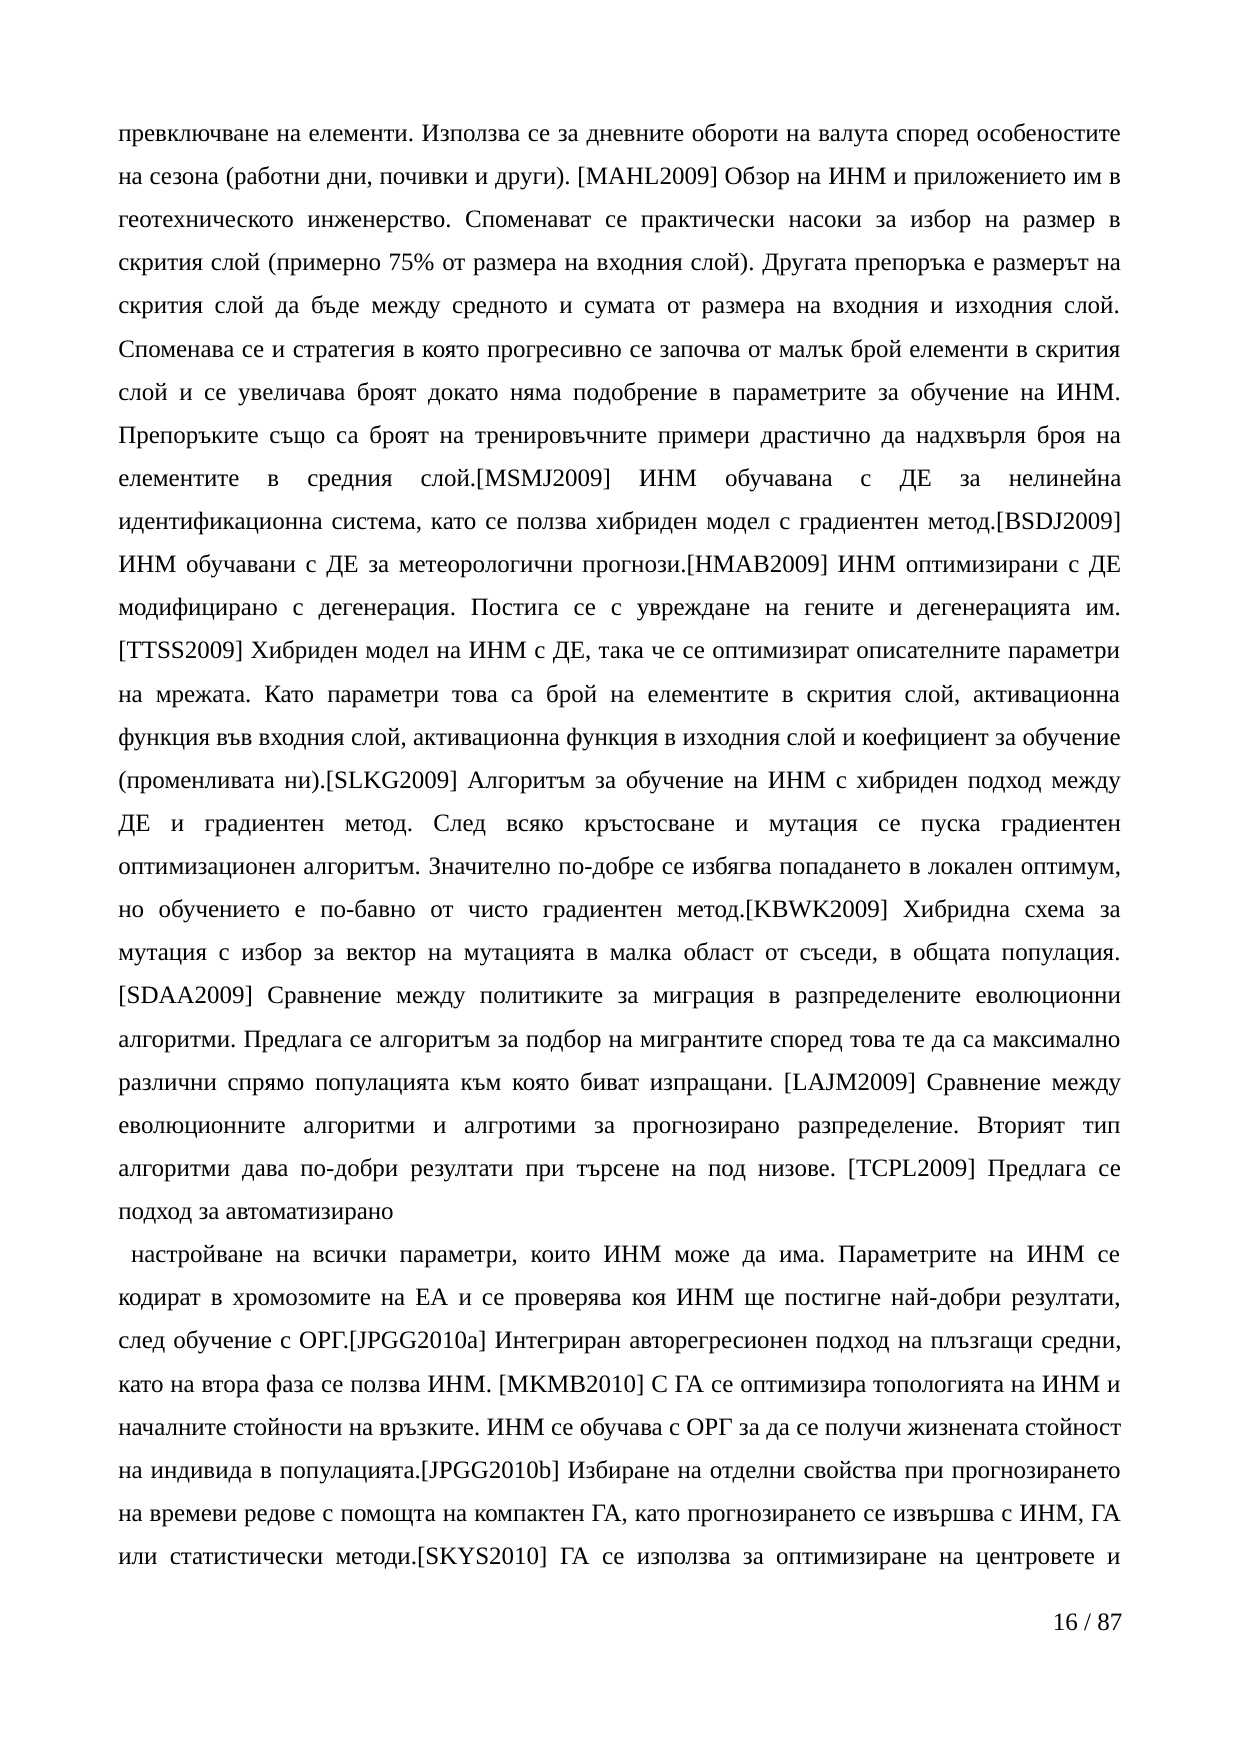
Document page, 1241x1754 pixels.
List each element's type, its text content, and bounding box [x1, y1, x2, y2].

text превключване на елементи. Използва се за дневните обороти на валута според особеностите на сезона (работни дни, почивки и други). [MAHL2009] Обзор на ИНМ и приложението им в геотехническото инженерство. Споменават се практически насоки за избор на размер в скрития слой (примерно 75% от размера на входния слой). Другата препоръка е размерът на скрития слой да бъде между средното и сумата от размера на входния и изходния слой. Споменава се и стратегия в която прогресивно се започва от малък брой елементи в скрития слой и се увеличава броят докато няма подобрение в параметрите за обучение на ИНМ. Препоръките също са броят на тренировъчните примери драстично да надхвърля броя на елементите в средния слой.[MSMJ2009] ИНМ обучавана с ДЕ за нелинейна идентификационна система, като се ползва хибриден модел с градиентен метод.[BSDJ2009] ИНМ обучавани с ДЕ за метеорологични прогнози.[HMAB2009] ИНМ оптимизирани с ДЕ модифицирано с дегенерация. Постига се с увреждане на гените и дегенерацията им.[TTSS2009] Хибриден модел на ИНМ с ДЕ, така че се оптимизират описателните параметри на мрежата. Като параметри това са брой на елементите в скрития слой, активационна функция във входния слой, активационна функция в изходния слой и коефициент за обучение (променливата ни).[SLKG2009] Алгоритъм за обучение на ИНМ с хибриден подход между ДЕ и градиентен метод. След всяко кръстосване и мутация се пуска градиентен оптимизационен алгоритъм. Значително по-добре се избягва попадането в локален оптимум, но обучението е по-бавно от чисто градиентен метод.[KBWK2009] Хибридна схема за мутация с избор за вектор на мутацията в малка област от съседи, в общата популация.[SDAA2009] Сравнение между политиките за миграция в разпределените еволюционни алгоритми. Предлага се алгоритъм за подбор на мигрантите според това те да са максимално различни спрямо популацията към която биват изпращани. [LAJM2009] Сравнение между еволюционните алгоритми и алгротими за прогнозирано разпределение. Вторият тип алгоритми дава по-добри резултати при търсене на под низове. [TCPL2009] Предлага се подход за автоматизирано [118, 118, 1122, 1225]
text настройване на всички параметри, които ИНМ може да има. Параметрите на ИНМ се кодират в хромозомите на ЕА и се проверява коя ИНМ ще постигне най-добри резултати, след обучение с ОРГ.[JPGG2010a] Интегриран авторегресионен подход на плъзгащи средни, като на втора фаза се ползва ИНМ. [MKMB2010] С ГА се оптимизира топологията на ИНМ и началните стойности на връзките. ИНМ се обучава с ОРГ за да се получи жизнената стойност на индивида в популацията.[JPGG2010b] Избиране на отделни свойства при прогнозирането на времеви редове с помощта на компактен ГА, като прогнозирането се извършва с ИНМ, ГА или статистически методи.[SKYS2010] ГА се използва за оптимизиране на центровете и [118, 1239, 1122, 1570]
